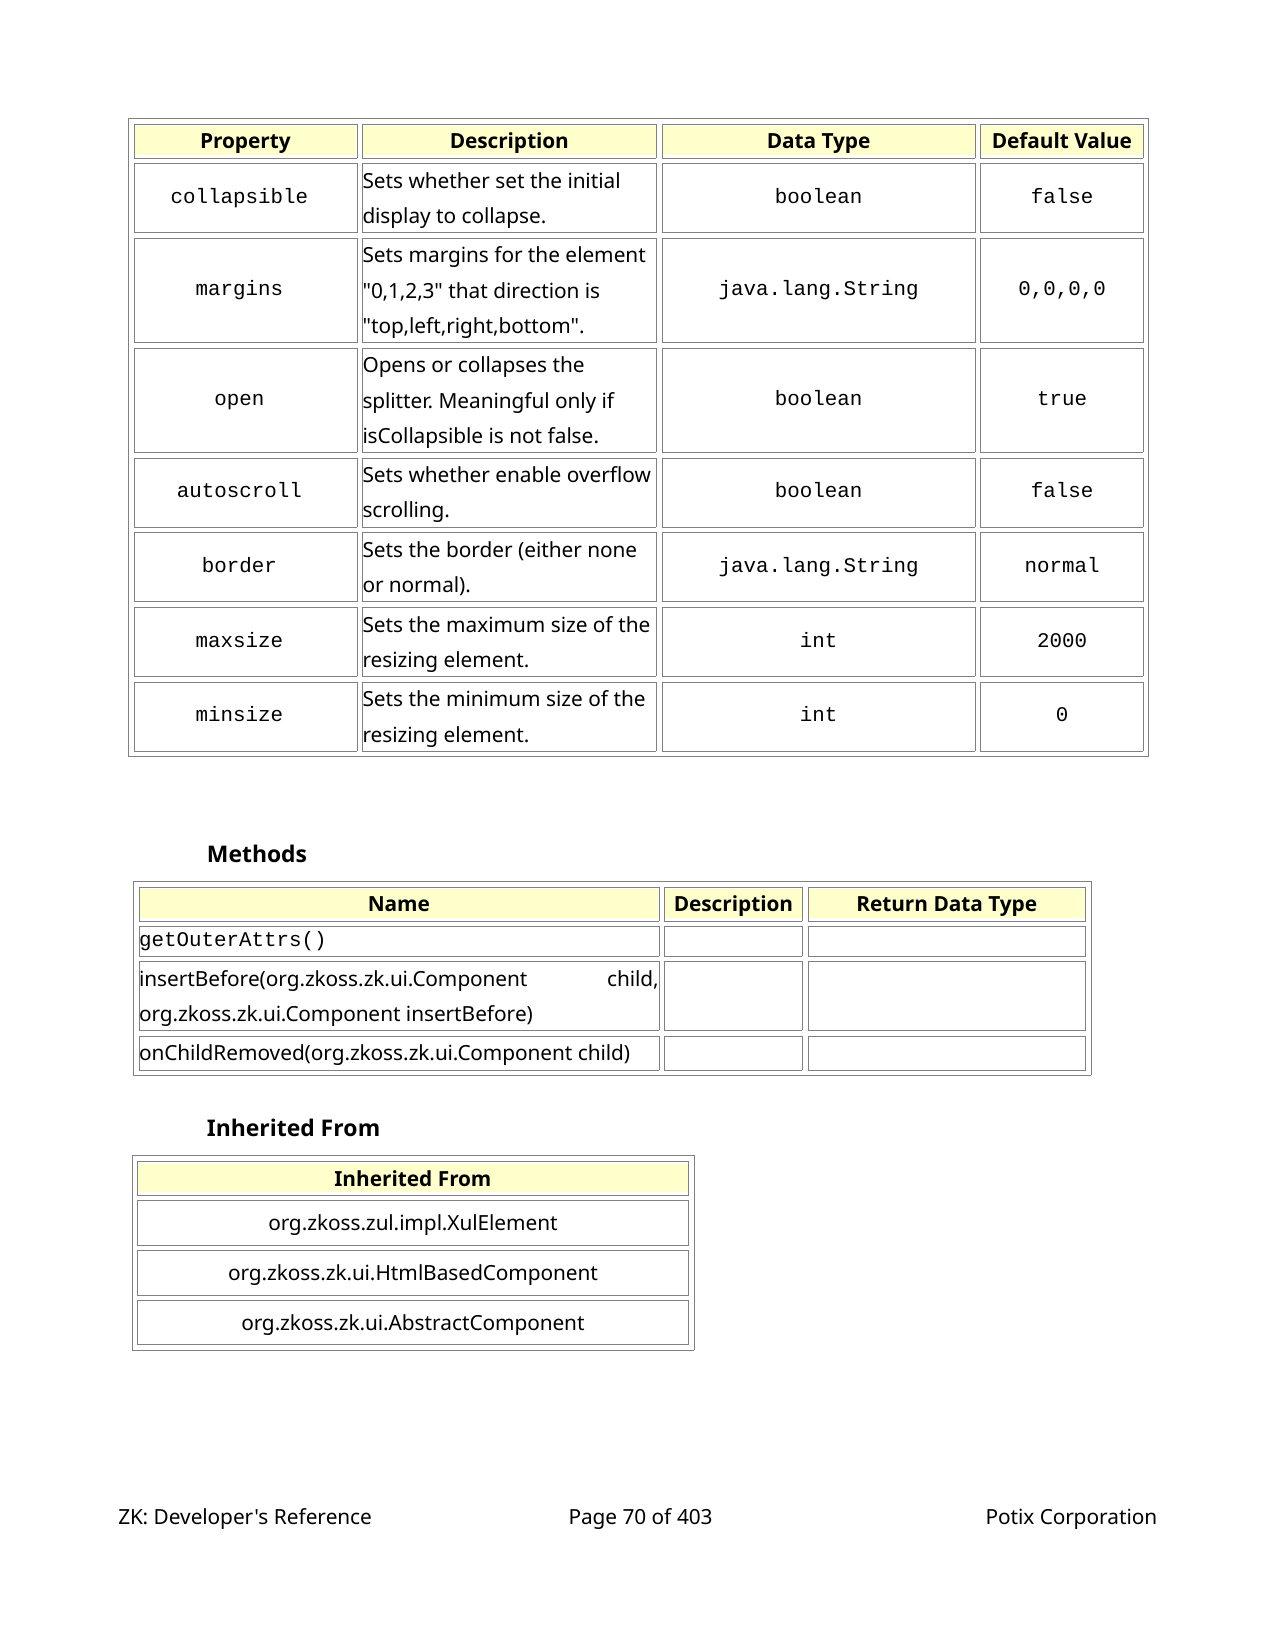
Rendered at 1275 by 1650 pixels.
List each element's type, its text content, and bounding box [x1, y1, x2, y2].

table_cell insertBefore(org.zkoss.zk.ui.Component child, org.zkoss.zk.ui.Component insertBefore) [136, 956, 661, 1030]
subtitle Methods [207, 837, 1157, 869]
table_cell Sets the maximum size of the resizing element. [359, 601, 659, 676]
table_cell false [978, 452, 1146, 527]
subtitle Inherited From [207, 1112, 1157, 1143]
table_cell true [978, 342, 1146, 452]
table_cell open [131, 342, 359, 452]
table_cell border [131, 527, 359, 601]
table_cell [809, 962, 1085, 1030]
table_cell boolean [659, 342, 978, 452]
table_header Description [359, 119, 659, 158]
table_cell Opens or collapses the splitter. Meaningful only if isCollapsible is not false. [359, 342, 659, 452]
table_cell 0,0,0,0 [978, 232, 1146, 342]
table_cell Sets margins for the element "0,1,2,3" that direction is "top,left,right,bottom". [359, 232, 659, 342]
table_cell boolean [659, 452, 978, 527]
table_cell [661, 1030, 805, 1070]
table_header Data Type [659, 119, 978, 158]
table_cell margins [131, 232, 359, 342]
table_cell Sets whether enable overflow scrolling. [359, 452, 659, 527]
table_cell Sets the minimum size of the resizing element. [359, 676, 659, 751]
table_header Property [131, 119, 359, 158]
table_header Description [661, 882, 805, 921]
table_cell getOuterAttrs() [136, 921, 661, 956]
table_cell [661, 956, 805, 1030]
table_cell onChildRemoved(org.zkoss.zk.ui.Component child) [136, 1030, 661, 1070]
table_cell [661, 921, 805, 956]
table_cell [809, 1037, 1085, 1070]
table_cell [809, 927, 1085, 956]
table_cell 2000 [978, 601, 1146, 676]
table_cell java.lang.String [659, 232, 978, 342]
table_cell int [659, 676, 978, 751]
table_cell [665, 927, 802, 956]
table_cell [665, 962, 802, 1030]
table_cell [805, 921, 1088, 956]
table_header Name [136, 882, 661, 921]
table_cell [805, 1030, 1088, 1070]
table_cell autoscroll [131, 452, 359, 527]
table_header Inherited From [134, 1156, 691, 1195]
table_cell normal [978, 527, 1146, 601]
table_header Default Value [978, 119, 1146, 158]
table_cell org.zkoss.zul.impl.XulElement [134, 1195, 691, 1245]
table_cell false [978, 158, 1146, 232]
table_cell org.zkoss.zk.ui.HtmlBasedComponent [134, 1245, 691, 1294]
table_cell 0 [978, 676, 1146, 751]
table_cell maxsize [131, 601, 359, 676]
table_cell minsize [131, 676, 359, 751]
table_cell org.zkoss.zk.ui.AbstractComponent [134, 1295, 691, 1344]
table_cell [805, 956, 1088, 1030]
table_header Return Data Type [805, 882, 1088, 921]
table_cell Sets the border (either none or normal). [359, 527, 659, 601]
table_cell boolean [659, 158, 978, 232]
table_cell int [659, 601, 978, 676]
table_cell Sets whether set the initial display to collapse. [359, 158, 659, 232]
table_cell java.lang.String [659, 527, 978, 601]
table_cell [665, 1037, 802, 1070]
table_cell collapsible [131, 158, 359, 232]
